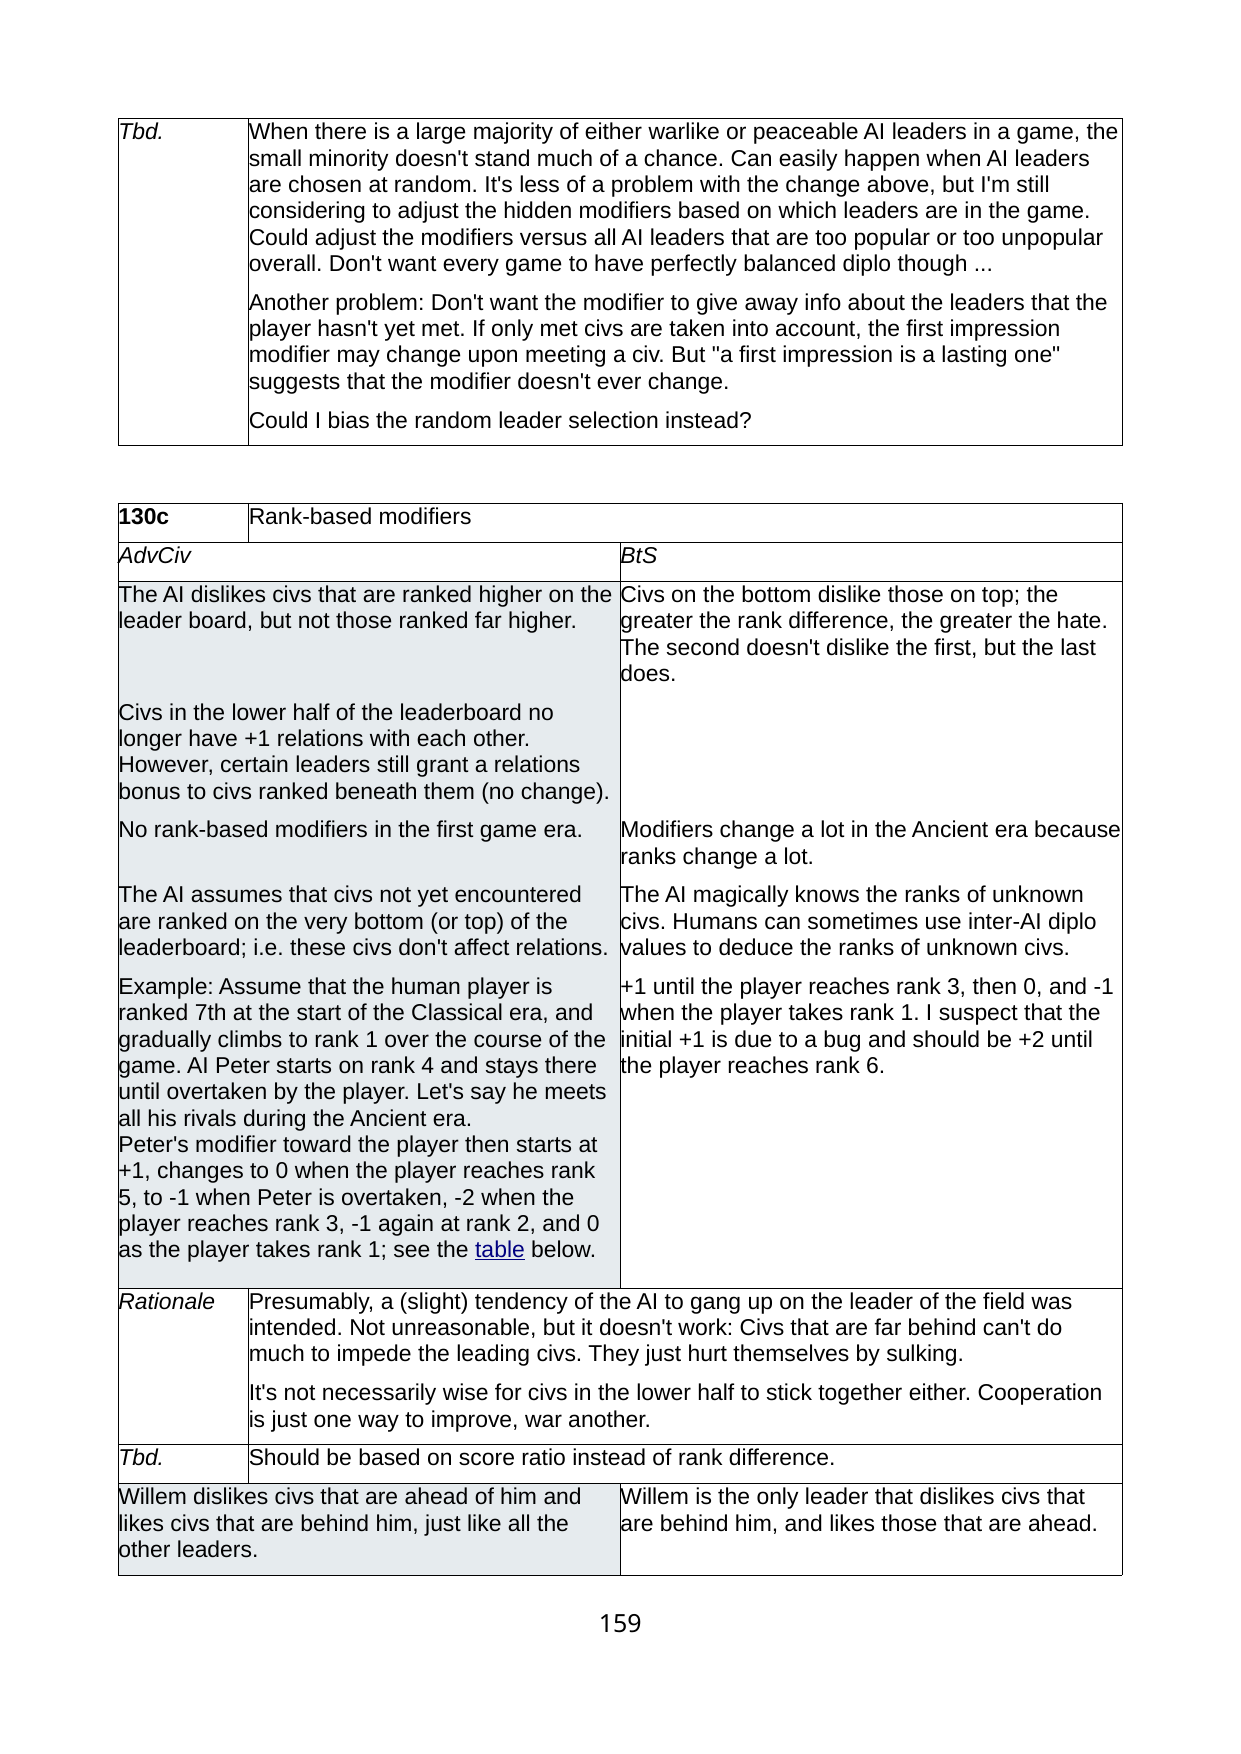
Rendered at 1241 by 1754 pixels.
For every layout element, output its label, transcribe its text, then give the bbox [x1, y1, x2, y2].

table_cell Should be based on score ratio instead of rank difference. [249, 1445, 1122, 1483]
table_cell Tbd. [119, 1445, 248, 1483]
table_cell BtS [621, 543, 1122, 581]
table_cell Willem is the only leader that dislikes civs that are behind him, and likes those that are ahead. [621, 1484, 1122, 1575]
table_cell Rationale [119, 1289, 248, 1444]
table_header Rank-based modifiers [249, 504, 1122, 542]
table_cell When there is a large majority of either warlike or peaceable AI leaders in a game, the small minority doesn't stand much of a chance. Can easily happen when AI leaders are chosen at random. It's less of a problem with the change above, but I'm still considering to adjust the hidden modifiers based on which leaders are in the game. Could adjust the modifiers versus all AI leaders that are too popular or too unpopular overall. Don't want every game to have perfectly balanced diplo though ... Another problem: Don't want the modifier to give away info about the leaders that the player hasn't yet met. If only met civs are taken into account, the first impression modifier may change upon meeting a civ. But "a first impression is a lasting one" suggests that the modifier doesn't ever change. Could I bias the random leader selection instead? [249, 119, 1122, 445]
table_cell Presumably, a (slight) tendency of the AI to gang up on the leader of the field was intended. Not unreasonable, but it doesn't work: Civs that are far behind can't do much to impede the leading civs. They just hurt themselves by sulking. It's not necessarily wise for civs in the lower half to stick together either. Cooperation is just one way to improve, war another. [249, 1289, 1122, 1444]
table_cell The AI dislikes civs that are ranked higher on the leader board, but not those ranked far higher. Civs in the lower half of the leaderboard no longer have +1 relations with each other. However, certain leaders still grant a relations bonus to civs ranked beneath them (no change). No rank-based modifiers in the first game era. The AI assumes that civs not yet encountered are ranked on the very bottom (or top) of the leaderboard; i.e. these civs don't affect relations. Example: Assume that the human player is ranked 7th at the start of the Classical era, and gradually climbs to rank 1 over the course of the game. AI Peter starts on rank 4 and stays there until overtaken by the player. Let's say he meets all his rivals during the Ancient era. Peter's modifier toward the player then starts at +1, changes to 0 when the player reaches rank 5, to -1 when Peter is overtaken, -2 when the player reaches rank 3, -1 again at rank 2, and 0 as the player takes rank 1; see the table below. [119, 582, 620, 1288]
table_cell Civs on the bottom dislike those on top; the greater the rank difference, the greater the hate. The second doesn't dislike the first, but the last does. Modifiers change a lot in the Ancient era because ranks change a lot. The AI magically knows the ranks of unknown civs. Humans can sometimes use inter-AI diplo values to deduce the ranks of unknown civs. +1 until the player reaches rank 3, then 0, and -1 when the player takes rank 1. I suspect that the initial +1 is due to a bug and should be +2 until the player reaches rank 6. [621, 582, 1122, 1288]
table_cell Willem dislikes civs that are ahead of him and likes civs that are behind him, just like all the other leaders. [119, 1484, 620, 1575]
table_header 130c [119, 504, 248, 542]
table_cell Tbd. [119, 119, 248, 445]
table_cell AdvCiv [119, 543, 620, 581]
